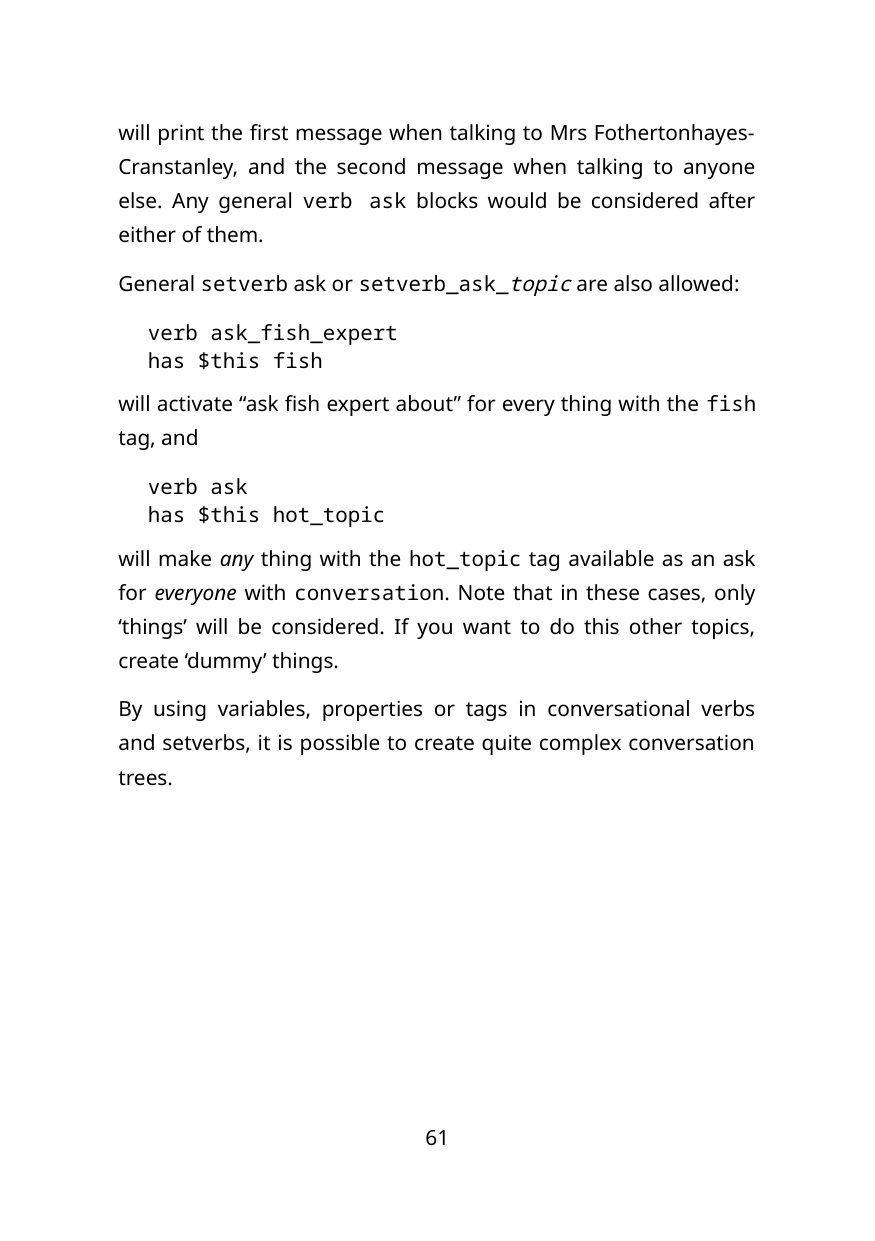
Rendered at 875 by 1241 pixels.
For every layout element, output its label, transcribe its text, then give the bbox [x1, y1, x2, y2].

text verb ask_fish_expert [148, 318, 756, 346]
text has $this fish [148, 346, 756, 374]
text verb ask [148, 472, 756, 500]
text will make any thing with the hot_topic tag available as an ask for everyone with conversation. Note that in these cases, only ‘things’ will be considered. If you want to do this other topics, create ‘dummy’ things. [118, 544, 756, 674]
text will print the first message when talking to Mrs Fothertonhayes-Cranstanley, and the second message when talking to anyone else. Any general verb ask blocks would be considered after either of them. [118, 118, 756, 249]
text By using variables, properties or tags in conversational verbs and setverbs, it is possible to create quite complex conversation trees. [118, 694, 756, 791]
text General setverb ask or setverb_ask_topic are also allowed: [118, 269, 756, 297]
text has $this hot_topic [148, 500, 756, 529]
text will activate “ask fish expert about” for every thing with the fish tag, and [118, 389, 756, 452]
